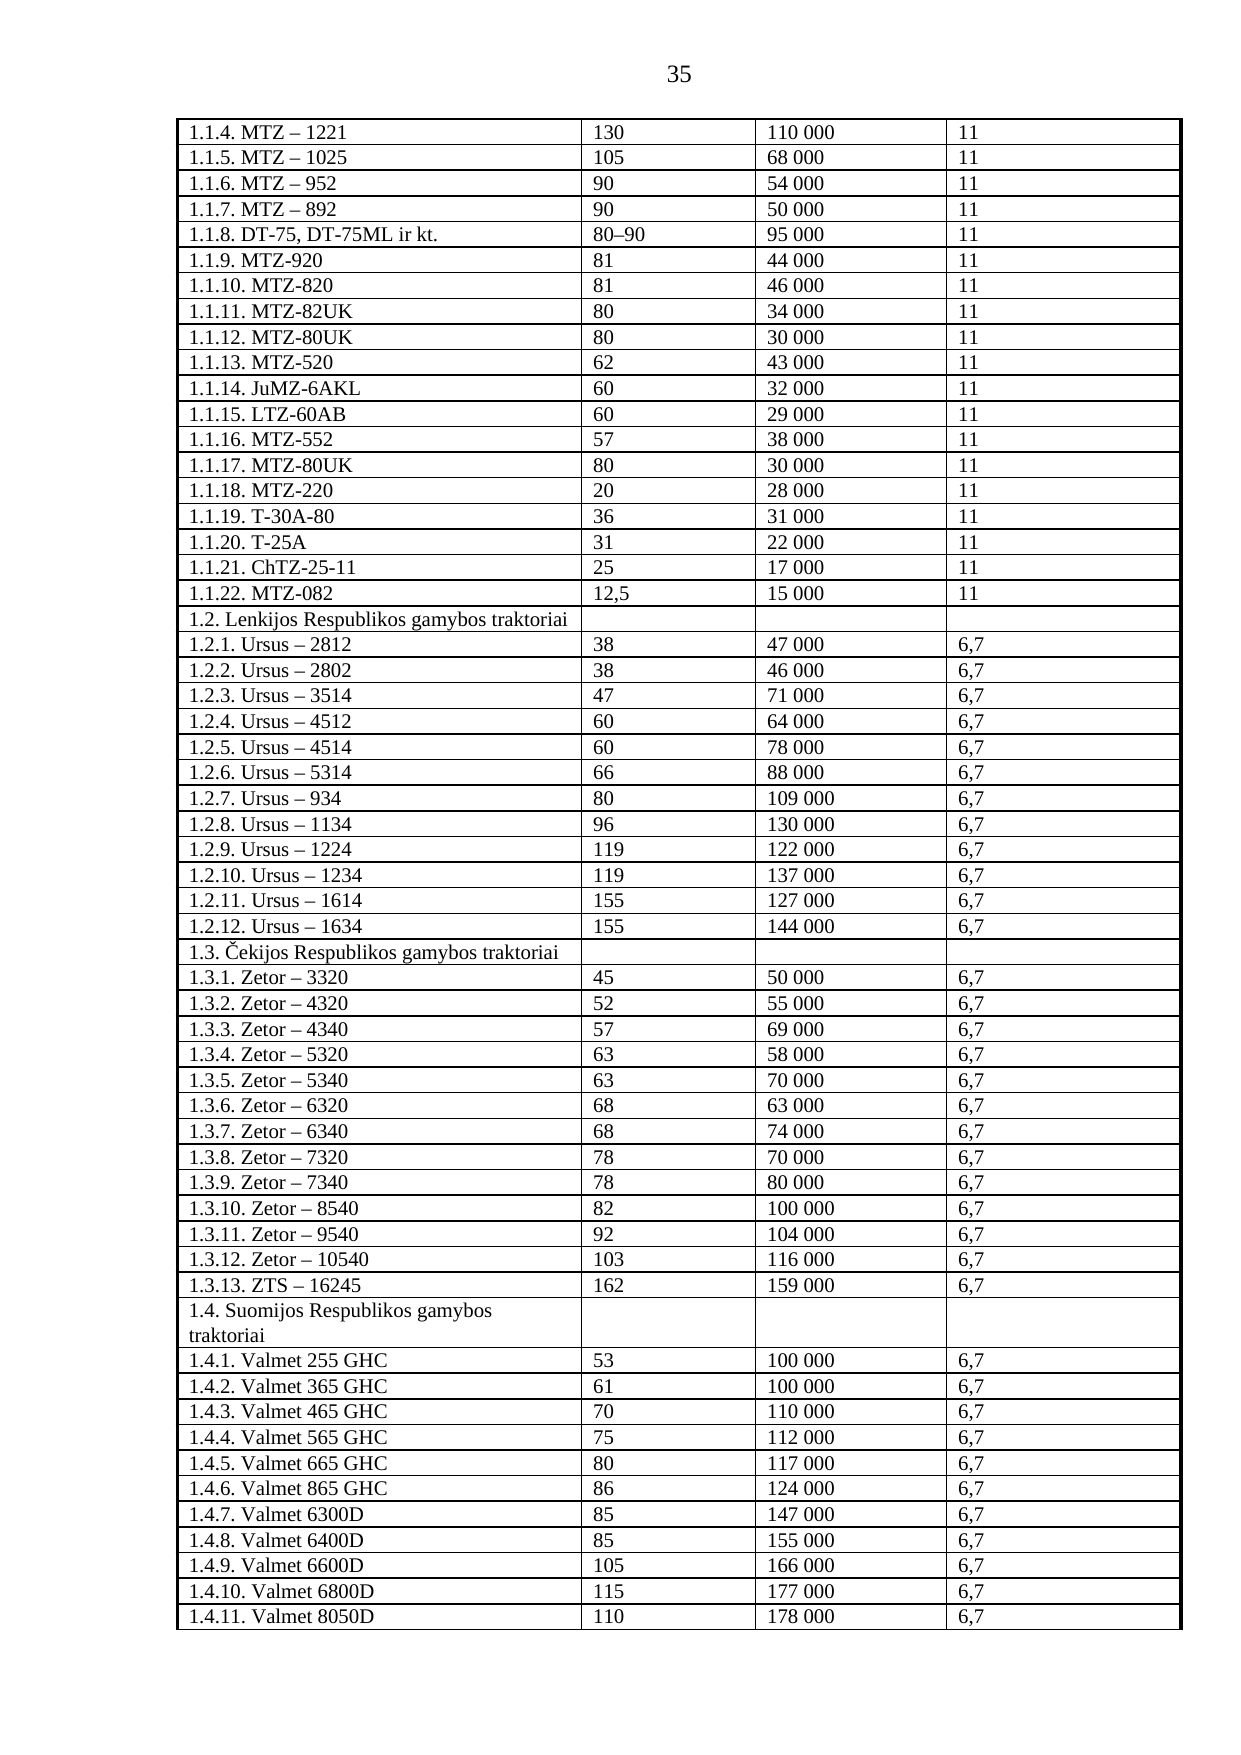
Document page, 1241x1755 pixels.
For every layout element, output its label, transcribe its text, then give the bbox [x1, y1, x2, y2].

table_cell 25 [582, 555, 755, 579]
table_cell 30 000 [756, 325, 946, 349]
table_cell 11 [947, 478, 1179, 502]
table_cell 80 [582, 325, 755, 349]
table_cell 1.3.11. Zetor – 9540 [179, 1222, 581, 1246]
table_cell 32 000 [756, 376, 946, 400]
table_cell 1.1.21. ChTZ-25-11 [179, 555, 581, 579]
table_cell 69 000 [756, 1017, 946, 1041]
table_cell 20 [582, 478, 755, 502]
table_cell 6,7 [947, 632, 1179, 656]
table_cell 1.1.17. MTZ-80UK [179, 453, 581, 477]
table_cell 86 [582, 1476, 755, 1500]
table_cell 28 000 [756, 478, 946, 502]
table_cell 6,7 [947, 1273, 1179, 1297]
table_cell 6,7 [947, 1196, 1179, 1220]
table_cell 31 [582, 530, 755, 554]
table_cell 130 [582, 120, 755, 144]
table_cell 95 000 [756, 222, 946, 246]
table_cell 1.1.9. MTZ-920 [179, 248, 581, 272]
table_cell 1.3. Čekijos Respublikos gamybos traktoriai [179, 940, 581, 964]
table_cell 155 [582, 888, 755, 912]
table_cell 1.2.4. Ursus – 4512 [179, 709, 581, 733]
table_cell 1.3.1. Zetor – 3320 [179, 965, 581, 989]
table_cell 15 000 [756, 581, 946, 605]
table_cell 100 000 [756, 1196, 946, 1220]
table_cell 6,7 [947, 709, 1179, 733]
table_cell 11 [947, 145, 1179, 169]
table_cell 30 000 [756, 453, 946, 477]
table_cell 1.1.10. MTZ-820 [179, 273, 581, 297]
table_cell [582, 607, 755, 631]
table_cell 1.1.14. JuMZ-6AKL [179, 376, 581, 400]
table_cell 159 000 [756, 1273, 946, 1297]
table_cell 1.2.8. Ursus – 1134 [179, 812, 581, 836]
table_cell 96 [582, 812, 755, 836]
table_cell 63 [582, 1042, 755, 1066]
table_cell 1.1.6. MTZ – 952 [179, 171, 581, 195]
table_cell 11 [947, 427, 1179, 451]
table_cell 6,7 [947, 1374, 1179, 1398]
table_cell 11 [947, 453, 1179, 477]
table_cell 60 [582, 376, 755, 400]
table_cell 1.1.7. MTZ – 892 [179, 197, 581, 221]
table_cell 155 000 [756, 1528, 946, 1552]
table_cell 1.1.8. DT-75, DT-75ML ir kt. [179, 222, 581, 246]
table_cell 1.3.4. Zetor – 5320 [179, 1042, 581, 1066]
table_cell [947, 1298, 1179, 1347]
table_cell 1.2.2. Ursus – 2802 [179, 658, 581, 682]
table_cell 1.1.4. MTZ – 1221 [179, 120, 581, 144]
table_cell 1.4.3. Valmet 465 GHC [179, 1400, 581, 1423]
table_cell 85 [582, 1528, 755, 1552]
table_cell 144 000 [756, 914, 946, 938]
table_cell 115 [582, 1579, 755, 1603]
table_cell 63 [582, 1068, 755, 1092]
table_cell 80 [582, 453, 755, 477]
table_cell 38 [582, 632, 755, 656]
table_cell 119 [582, 837, 755, 861]
table_cell 1.2.5. Ursus – 4514 [179, 735, 581, 759]
table_cell 117 000 [756, 1451, 946, 1475]
table_cell [756, 607, 946, 631]
table_cell 78 [582, 1170, 755, 1194]
table_cell 1.4.8. Valmet 6400D [179, 1528, 581, 1552]
table_cell 1.4.1. Valmet 255 GHC [179, 1348, 581, 1372]
table_cell 137 000 [756, 863, 946, 887]
table_cell 1.2.3. Ursus – 3514 [179, 683, 581, 707]
table_cell 1.1.19. T-30A-80 [179, 504, 581, 528]
table_cell 100 000 [756, 1348, 946, 1372]
table_cell 1.2.10. Ursus – 1234 [179, 863, 581, 887]
table_cell 1.4.2. Valmet 365 GHC [179, 1374, 581, 1398]
table_cell 11 [947, 171, 1179, 195]
table_cell 80 [582, 1451, 755, 1475]
table_cell 6,7 [947, 965, 1179, 989]
table_cell 11 [947, 504, 1179, 528]
table_cell 1.3.6. Zetor – 6320 [179, 1093, 581, 1117]
table_cell 90 [582, 171, 755, 195]
table_cell 112 000 [756, 1425, 946, 1449]
table_cell 22 000 [756, 530, 946, 554]
table_cell 122 000 [756, 837, 946, 861]
table_cell 1.2.9. Ursus – 1224 [179, 837, 581, 861]
table_cell 109 000 [756, 786, 946, 810]
table_cell 1.4.6. Valmet 865 GHC [179, 1476, 581, 1500]
table_cell 80 [582, 299, 755, 323]
table_cell 6,7 [947, 1170, 1179, 1194]
table_cell 6,7 [947, 1579, 1179, 1603]
table_cell 38 000 [756, 427, 946, 451]
table_cell 88 000 [756, 760, 946, 784]
table_cell 110 [582, 1605, 755, 1628]
table_cell 68 [582, 1119, 755, 1143]
table_cell 50 000 [756, 197, 946, 221]
table_cell 11 [947, 222, 1179, 246]
table_cell 47 000 [756, 632, 946, 656]
table_cell 6,7 [947, 1222, 1179, 1246]
table_cell 11 [947, 376, 1179, 400]
table_cell 80–90 [582, 222, 755, 246]
table_cell 1.4.7. Valmet 6300D [179, 1502, 581, 1526]
table_cell 1.1.12. MTZ-80UK [179, 325, 581, 349]
table_cell 6,7 [947, 1476, 1179, 1500]
table_cell 1.3.12. Zetor – 10540 [179, 1247, 581, 1271]
table_cell 78 000 [756, 735, 946, 759]
table_cell 155 [582, 914, 755, 938]
table_cell 64 000 [756, 709, 946, 733]
table_cell 11 [947, 555, 1179, 579]
table_cell 6,7 [947, 735, 1179, 759]
table_cell 1.4.4. Valmet 565 GHC [179, 1425, 581, 1449]
table_cell 6,7 [947, 1425, 1179, 1449]
table_cell 81 [582, 273, 755, 297]
table_cell 6,7 [947, 914, 1179, 938]
table_cell 6,7 [947, 1145, 1179, 1169]
table_cell 105 [582, 1553, 755, 1577]
table_cell 119 [582, 863, 755, 887]
table_cell 1.2.1. Ursus – 2812 [179, 632, 581, 656]
table_cell 1.3.2. Zetor – 4320 [179, 991, 581, 1015]
table_cell 63 000 [756, 1093, 946, 1117]
table_cell 1.1.16. MTZ-552 [179, 427, 581, 451]
table_cell 6,7 [947, 1605, 1179, 1628]
table_cell 1.1.11. MTZ-82UK [179, 299, 581, 323]
table_cell 1.3.3. Zetor – 4340 [179, 1017, 581, 1041]
table_cell 6,7 [947, 1068, 1179, 1092]
table_cell 1.3.7. Zetor – 6340 [179, 1119, 581, 1143]
table_cell 1.1.20. T-25A [179, 530, 581, 554]
table_cell 1.4.9. Valmet 6600D [179, 1553, 581, 1577]
table_cell 177 000 [756, 1579, 946, 1603]
table_cell 47 [582, 683, 755, 707]
table_cell 1.3.9. Zetor – 7340 [179, 1170, 581, 1194]
table_cell 6,7 [947, 1093, 1179, 1117]
table_cell 11 [947, 350, 1179, 374]
table_cell 6,7 [947, 658, 1179, 682]
table_cell 6,7 [947, 1528, 1179, 1552]
table_cell 11 [947, 325, 1179, 349]
table_cell 6,7 [947, 786, 1179, 810]
table_cell 43 000 [756, 350, 946, 374]
table_cell 6,7 [947, 1017, 1179, 1041]
table_cell 6,7 [947, 683, 1179, 707]
table_cell 36 [582, 504, 755, 528]
table_cell 1.1.5. MTZ – 1025 [179, 145, 581, 169]
table_cell 17 000 [756, 555, 946, 579]
table_cell 1.1.22. MTZ-082 [179, 581, 581, 605]
table_cell 46 000 [756, 658, 946, 682]
table_cell 12,5 [582, 581, 755, 605]
table_cell 82 [582, 1196, 755, 1220]
table_cell 6,7 [947, 1502, 1179, 1526]
table_cell 52 [582, 991, 755, 1015]
table_cell 147 000 [756, 1502, 946, 1526]
table_cell [582, 940, 755, 964]
table_cell 124 000 [756, 1476, 946, 1500]
table_cell 1.4.10. Valmet 6800D [179, 1579, 581, 1603]
table_cell 1.2. Lenkijos Respublikos gamybos traktoriai [179, 607, 581, 631]
table_cell 6,7 [947, 863, 1179, 887]
table_cell 11 [947, 530, 1179, 554]
table_cell 6,7 [947, 991, 1179, 1015]
table_cell 162 [582, 1273, 755, 1297]
table_cell 29 000 [756, 402, 946, 426]
table_cell 130 000 [756, 812, 946, 836]
table_cell 1.3.5. Zetor – 5340 [179, 1068, 581, 1092]
table_cell 6,7 [947, 1400, 1179, 1423]
table_cell 50 000 [756, 965, 946, 989]
table_cell 1.1.13. MTZ-520 [179, 350, 581, 374]
table_cell 11 [947, 402, 1179, 426]
table_cell 34 000 [756, 299, 946, 323]
table_cell 61 [582, 1374, 755, 1398]
table_cell 46 000 [756, 273, 946, 297]
table_cell 31 000 [756, 504, 946, 528]
table_cell 85 [582, 1502, 755, 1526]
table_cell [582, 1298, 755, 1347]
table_cell 70 000 [756, 1068, 946, 1092]
table_cell 1.3.8. Zetor – 7320 [179, 1145, 581, 1169]
table_cell 110 000 [756, 120, 946, 144]
table_cell 1.4.5. Valmet 665 GHC [179, 1451, 581, 1475]
table_cell 6,7 [947, 1348, 1179, 1372]
table_cell 74 000 [756, 1119, 946, 1143]
table_cell 1.2.6. Ursus – 5314 [179, 760, 581, 784]
table_cell 11 [947, 120, 1179, 144]
table_cell [756, 1298, 946, 1347]
table_cell 68 [582, 1093, 755, 1117]
table_cell 62 [582, 350, 755, 374]
table_cell 11 [947, 273, 1179, 297]
table_cell 53 [582, 1348, 755, 1372]
table_cell 127 000 [756, 888, 946, 912]
table_cell 6,7 [947, 812, 1179, 836]
table_cell 66 [582, 760, 755, 784]
table_cell 57 [582, 1017, 755, 1041]
table_cell 6,7 [947, 1247, 1179, 1271]
table_cell 55 000 [756, 991, 946, 1015]
table_cell 116 000 [756, 1247, 946, 1271]
table_cell 80 000 [756, 1170, 946, 1194]
table_cell 70 000 [756, 1145, 946, 1169]
table_cell 57 [582, 427, 755, 451]
table_cell 54 000 [756, 171, 946, 195]
table_cell 58 000 [756, 1042, 946, 1066]
table_cell 6,7 [947, 837, 1179, 861]
table_cell 80 [582, 786, 755, 810]
table_cell 11 [947, 197, 1179, 221]
table_cell 166 000 [756, 1553, 946, 1577]
table_cell 1.2.7. Ursus – 934 [179, 786, 581, 810]
table_cell 68 000 [756, 145, 946, 169]
table_cell [756, 940, 946, 964]
table_cell 45 [582, 965, 755, 989]
table_cell [947, 607, 1179, 631]
table_cell 1.1.18. MTZ-220 [179, 478, 581, 502]
table_cell 1.2.12. Ursus – 1634 [179, 914, 581, 938]
table_cell 90 [582, 197, 755, 221]
table_cell 1.2.11. Ursus – 1614 [179, 888, 581, 912]
table_cell 1.4. Suomijos Respublikos gamybos traktoriai [179, 1298, 581, 1347]
table_cell 60 [582, 402, 755, 426]
table_cell 60 [582, 735, 755, 759]
table_cell 92 [582, 1222, 755, 1246]
table_cell 81 [582, 248, 755, 272]
table_cell 1.3.13. ZTS – 16245 [179, 1273, 581, 1297]
table_cell 60 [582, 709, 755, 733]
table_cell 6,7 [947, 1553, 1179, 1577]
table_cell 178 000 [756, 1605, 946, 1628]
table_cell 6,7 [947, 1119, 1179, 1143]
table_cell 78 [582, 1145, 755, 1169]
table_cell 104 000 [756, 1222, 946, 1246]
table_cell 1.1.15. LTZ-60AB [179, 402, 581, 426]
table_cell 110 000 [756, 1400, 946, 1423]
table_cell 38 [582, 658, 755, 682]
table_cell 1.4.11. Valmet 8050D [179, 1605, 581, 1628]
table_cell 71 000 [756, 683, 946, 707]
table_cell 1.3.10. Zetor – 8540 [179, 1196, 581, 1220]
table_cell 11 [947, 581, 1179, 605]
table_cell 11 [947, 299, 1179, 323]
table_cell 6,7 [947, 1042, 1179, 1066]
table_cell 100 000 [756, 1374, 946, 1398]
table_cell 105 [582, 145, 755, 169]
table_cell [947, 940, 1179, 964]
table_cell 11 [947, 248, 1179, 272]
table_cell 6,7 [947, 1451, 1179, 1475]
table_cell 44 000 [756, 248, 946, 272]
table_cell 103 [582, 1247, 755, 1271]
table_cell 75 [582, 1425, 755, 1449]
table_cell 6,7 [947, 888, 1179, 912]
table_cell 6,7 [947, 760, 1179, 784]
table_cell 70 [582, 1400, 755, 1423]
